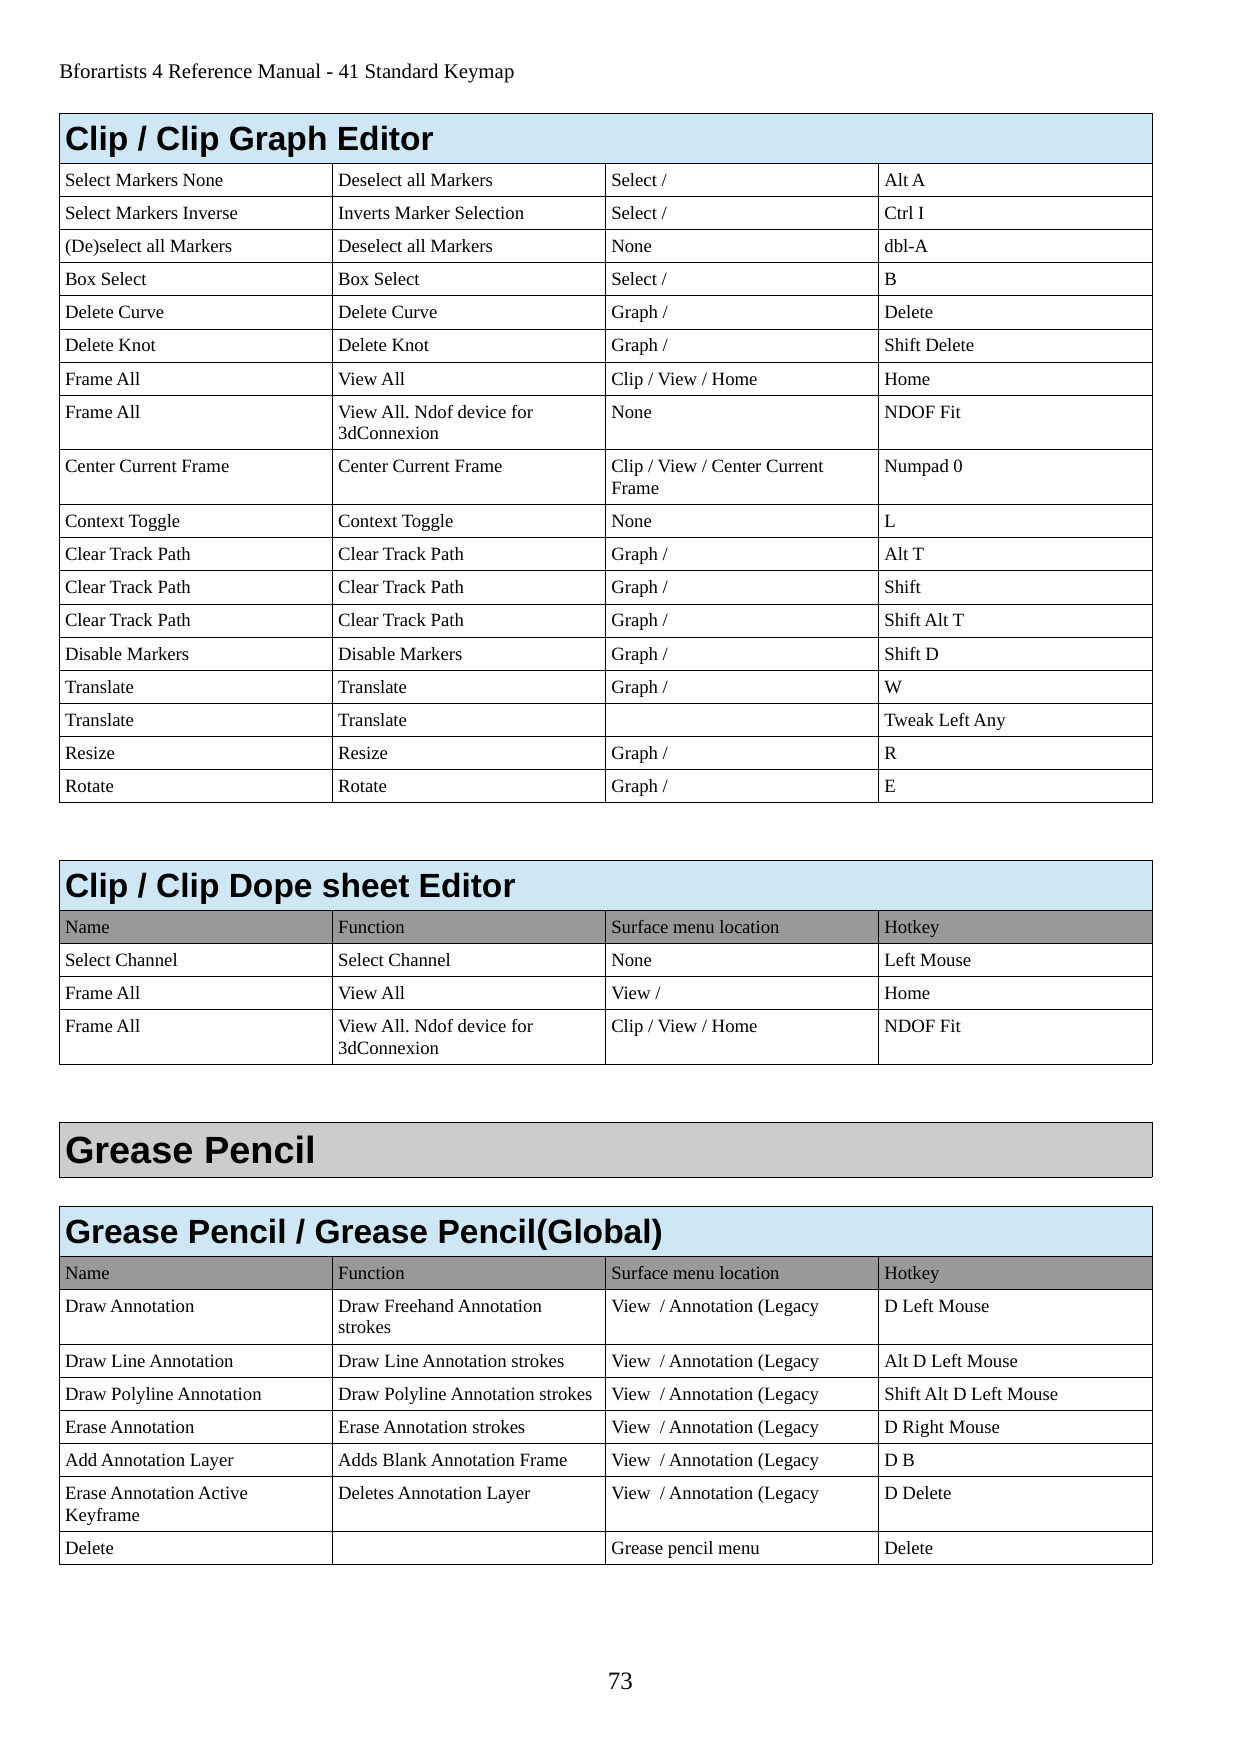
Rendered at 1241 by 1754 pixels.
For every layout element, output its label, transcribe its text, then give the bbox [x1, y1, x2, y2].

table_cell Center Current Frame [333, 450, 605, 504]
table_cell Graph / [606, 296, 878, 328]
table_cell Add Annotation Layer [60, 1444, 332, 1476]
table_cell View / Annotation (Legacy [606, 1411, 878, 1443]
table_cell Select Markers None [60, 164, 332, 196]
table_cell Select / [606, 263, 878, 295]
table_cell Translate [60, 671, 332, 703]
table_cell Delete [60, 1532, 332, 1564]
table_cell None [606, 505, 878, 537]
table_cell View All. Ndof device for 3dConnexion [333, 396, 605, 449]
table_cell Clear Track Path [60, 571, 332, 603]
table_cell Name [60, 911, 332, 943]
table_cell Surface menu location [606, 911, 878, 943]
table_cell View / Annotation (Legacy [606, 1378, 878, 1410]
table_cell Frame All [60, 363, 332, 395]
table_cell Ctrl I [879, 197, 1152, 229]
table_cell Draw Line Annotation strokes [333, 1345, 605, 1377]
table_cell None [606, 230, 878, 262]
table_cell Graph / [606, 538, 878, 570]
table_cell Clear Track Path [60, 538, 332, 570]
table_cell [333, 1532, 605, 1564]
table_cell Graph / [606, 737, 878, 769]
table_cell D B [879, 1444, 1152, 1476]
table_cell Clear Track Path [60, 605, 332, 637]
table_cell Tweak Left Any [879, 704, 1152, 736]
table_cell Deletes Annotation Layer [333, 1477, 605, 1531]
table_cell Shift Delete [879, 330, 1152, 362]
table_cell Shift Alt D Left Mouse [879, 1378, 1152, 1410]
table_cell Clear Track Path [333, 538, 605, 570]
table_cell Shift D [879, 638, 1152, 670]
table_cell Alt D Left Mouse [879, 1345, 1152, 1377]
table_cell View / Annotation (Legacy [606, 1290, 878, 1344]
table_cell Graph / [606, 671, 878, 703]
table_cell Alt A [879, 164, 1152, 196]
table_cell Clear Track Path [333, 605, 605, 637]
table_cell D Right Mouse [879, 1411, 1152, 1443]
table_cell Select Channel [60, 944, 332, 976]
table_cell View / Annotation (Legacy [606, 1477, 878, 1531]
table_cell Graph / [606, 605, 878, 637]
table_cell Draw Freehand Annotation strokes [333, 1290, 605, 1344]
table_cell Left Mouse [879, 944, 1152, 976]
table_cell Resize [333, 737, 605, 769]
table_cell Disable Markers [60, 638, 332, 670]
table_header Grease Pencil [60, 1123, 1152, 1177]
table_cell R [879, 737, 1152, 769]
table_cell Frame All [60, 1010, 332, 1064]
table_cell Adds Blank Annotation Frame [333, 1444, 605, 1476]
table_cell Function [333, 1257, 605, 1289]
table_cell L [879, 505, 1152, 537]
table_cell Surface menu location [606, 1257, 878, 1289]
table_cell Shift [879, 571, 1152, 603]
table_cell Deselect all Markers [333, 230, 605, 262]
table_cell Resize [60, 737, 332, 769]
table_header Clip / Clip Dope sheet Editor [60, 861, 1152, 910]
table_cell W [879, 671, 1152, 703]
table_cell Function [333, 911, 605, 943]
table_cell Graph / [606, 571, 878, 603]
table_cell Draw Polyline Annotation [60, 1378, 332, 1410]
table_cell Shift Alt T [879, 605, 1152, 637]
table_cell Inverts Marker Selection [333, 197, 605, 229]
table_cell Clear Track Path [333, 571, 605, 603]
table_cell E [879, 770, 1152, 802]
table_cell View / Annotation (Legacy [606, 1444, 878, 1476]
table_cell Hotkey [879, 911, 1152, 943]
table_cell Select Markers Inverse [60, 197, 332, 229]
table_cell Erase Annotation Active Keyframe [60, 1477, 332, 1531]
table_cell Draw Line Annotation [60, 1345, 332, 1377]
table_cell Graph / [606, 638, 878, 670]
table_cell Translate [60, 704, 332, 736]
table_cell Context Toggle [333, 505, 605, 537]
table_cell D Delete [879, 1477, 1152, 1531]
table_cell D Left Mouse [879, 1290, 1152, 1344]
table_cell View / [606, 977, 878, 1009]
table_cell Delete Knot [60, 330, 332, 362]
table_cell Box Select [333, 263, 605, 295]
table_cell Grease pencil menu [606, 1532, 878, 1564]
table_cell View All. Ndof device for 3dConnexion [333, 1010, 605, 1064]
table_cell Clip / View / Home [606, 1010, 878, 1064]
table_cell Delete Curve [333, 296, 605, 328]
table_cell Translate [333, 704, 605, 736]
table_cell Delete [879, 1532, 1152, 1564]
table_cell Graph / [606, 770, 878, 802]
table_cell NDOF Fit [879, 396, 1152, 449]
table_cell Hotkey [879, 1257, 1152, 1289]
table_cell Home [879, 363, 1152, 395]
table_cell Name [60, 1257, 332, 1289]
table_cell Erase Annotation strokes [333, 1411, 605, 1443]
table_cell (De)select all Markers [60, 230, 332, 262]
table_cell Disable Markers [333, 638, 605, 670]
table_cell View All [333, 363, 605, 395]
table_cell Delete Curve [60, 296, 332, 328]
table_cell dbl-A [879, 230, 1152, 262]
table_cell Erase Annotation [60, 1411, 332, 1443]
table_cell Select Channel [333, 944, 605, 976]
table_cell Select / [606, 197, 878, 229]
table_cell Frame All [60, 977, 332, 1009]
table_cell Rotate [60, 770, 332, 802]
table_cell Delete [879, 296, 1152, 328]
table_cell Clip / View / Center Current Frame [606, 450, 878, 504]
table_header Grease Pencil / Grease Pencil(Global) [60, 1207, 1152, 1256]
table_cell Delete Knot [333, 330, 605, 362]
table_cell Clip / View / Home [606, 363, 878, 395]
table_cell Graph / [606, 330, 878, 362]
table_cell Rotate [333, 770, 605, 802]
table_cell B [879, 263, 1152, 295]
table_cell View All [333, 977, 605, 1009]
table_cell [606, 704, 878, 736]
table_cell None [606, 944, 878, 976]
table_cell Select / [606, 164, 878, 196]
table_cell Center Current Frame [60, 450, 332, 504]
table_cell Home [879, 977, 1152, 1009]
table_cell Context Toggle [60, 505, 332, 537]
table_cell Numpad 0 [879, 450, 1152, 504]
table_cell Deselect all Markers [333, 164, 605, 196]
table_header Clip / Clip Graph Editor [60, 114, 1152, 163]
table_cell Box Select [60, 263, 332, 295]
table_cell None [606, 396, 878, 449]
table_cell Draw Polyline Annotation strokes [333, 1378, 605, 1410]
table_cell View / Annotation (Legacy [606, 1345, 878, 1377]
table_cell Frame All [60, 396, 332, 449]
table_cell Alt T [879, 538, 1152, 570]
table_cell Draw Annotation [60, 1290, 332, 1344]
table_cell Translate [333, 671, 605, 703]
table_cell NDOF Fit [879, 1010, 1152, 1064]
